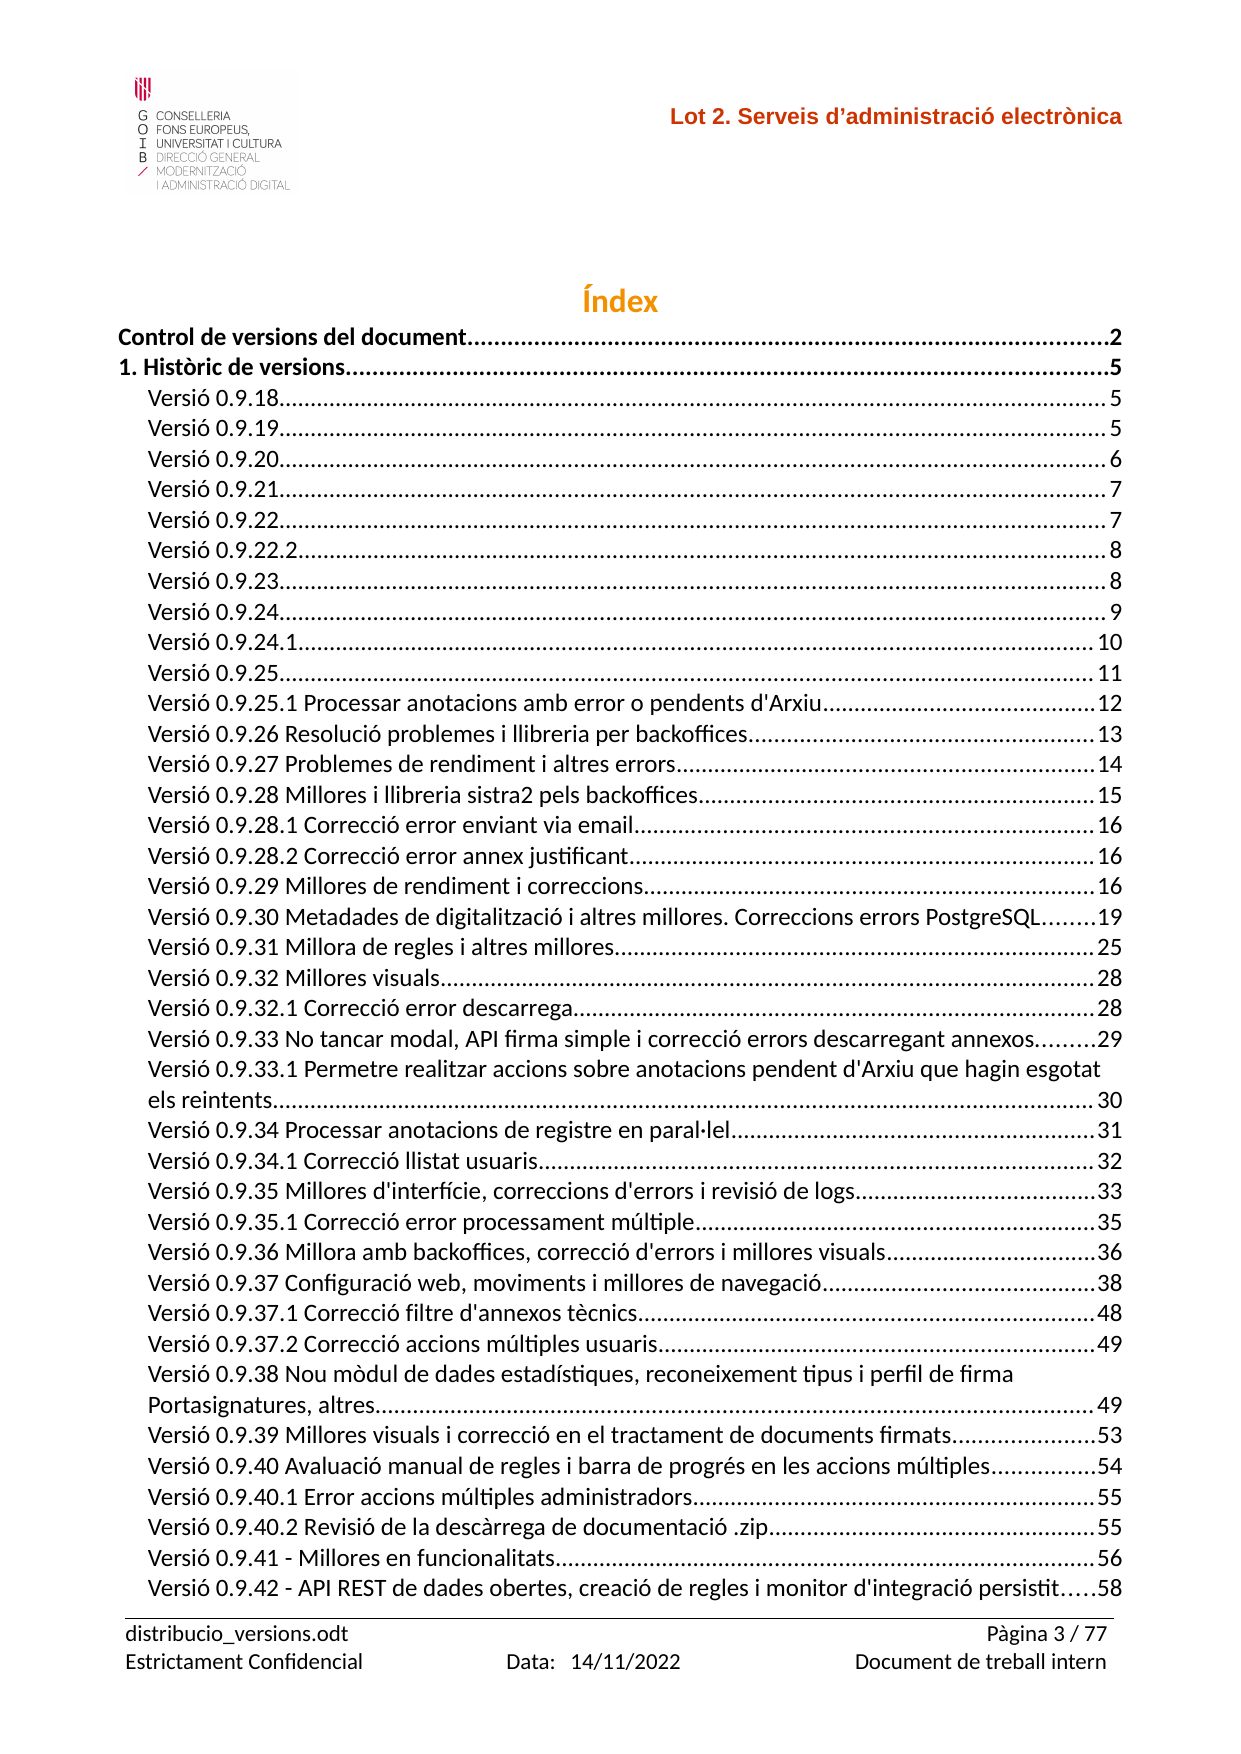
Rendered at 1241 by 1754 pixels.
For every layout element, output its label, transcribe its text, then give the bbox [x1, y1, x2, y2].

text Versió 0.9.34.1 Correcció llistat usuaris 32 [148, 1145, 1122, 1176]
text Control de versions del document 2 [118, 321, 1122, 351]
text Versió 0.9.18 5 [148, 382, 1122, 412]
text Versió 0.9.22.2 8 [148, 534, 1122, 565]
text Versió 0.9.41 - Millores en funcionalitats 56 [148, 1542, 1122, 1572]
text Versió 0.9.37.2 Correcció accions múltiples usuaris 49 [148, 1328, 1122, 1359]
text Versió 0.9.28.1 Correcció error enviant via email 16 [148, 809, 1122, 840]
text Versió 0.9.39 Millores visuals i correcció en el tractament de documents firmats 53 [148, 1420, 1122, 1450]
text Versió 0.9.22 7 [148, 504, 1122, 534]
text Versió 0.9.40 Avaluació manual de regles i barra de progrés en les accions múltiples 54 [148, 1450, 1122, 1481]
text Índex [118, 280, 1122, 321]
text Versió 0.9.35 Millores d'interfície, correccions d'errors i revisió de logs 33 [148, 1176, 1122, 1206]
text Versió 0.9.32 Millores visuals. 28 [148, 962, 1122, 992]
text Versió 0.9.42 - API REST de dades obertes, creació de regles i monitor d'integració persistit 58 [148, 1572, 1122, 1603]
text Versió 0.9.40.1 Error accions múltiples administradors 55 [148, 1481, 1122, 1511]
text Versió 0.9.24.1 10 [148, 626, 1122, 657]
text Versió 0.9.37 Configuració web, moviments i millores de navegació 38 [148, 1267, 1122, 1298]
text Versió 0.9.34 Processar anotacions de registre en paral·lel 31 [148, 1114, 1122, 1145]
text Versió 0.9.28 Millores i llibreria sistra2 pels backoffices 15 [148, 779, 1122, 809]
text Versió 0.9.32.1 Correcció error descarrega 28 [148, 992, 1122, 1023]
text Versió 0.9.31 Millora de regles i altres millores. 25 [148, 931, 1122, 962]
text Versió 0.9.33 No tancar modal, API firma simple i correcció errors descarregant annexos 29 [148, 1023, 1122, 1053]
text Versió 0.9.29 Millores de rendiment i correccions 16 [148, 870, 1122, 901]
text Versió 0.9.38 Nou mòdul de dades estadístiques, reconeixement tipus i perfil de firma Portasignatures, altres 49 [148, 1359, 1122, 1420]
text Versió 0.9.40.2 Revisió de la descàrrega de documentació .zip 55 [148, 1511, 1122, 1542]
text Versió 0.9.35.1 Correcció error processament múltiple 35 [148, 1206, 1122, 1237]
text Versió 0.9.21 7 [148, 473, 1122, 504]
text Versió 0.9.25.1 Processar anotacions amb error o pendents d'Arxiu 12 [148, 687, 1122, 718]
text Versió 0.9.23 8 [148, 565, 1122, 596]
text Versió 0.9.25 11 [148, 657, 1122, 687]
text 1. Històric de versions 5 [118, 351, 1122, 382]
text Versió 0.9.33.1 Permetre realitzar accions sobre anotacions pendent d'Arxiu que hagin esgotat els reintents 30 [148, 1053, 1122, 1114]
text Versió 0.9.30 Metadades de digitalització i altres millores. Correccions errors PostgreSQL 19 [148, 901, 1122, 931]
text Versió 0.9.26 Resolució problemes i llibreria per backoffices 13 [148, 718, 1122, 748]
text Versió 0.9.20 6 [148, 443, 1122, 473]
text Versió 0.9.36 Millora amb backoffices, correcció d'errors i millores visuals 36 [148, 1237, 1122, 1267]
text Versió 0.9.27 Problemes de rendiment i altres errors 14 [148, 748, 1122, 779]
picture [126, 70, 299, 197]
text Versió 0.9.37.1 Correcció filtre d'annexos tècnics 48 [148, 1298, 1122, 1328]
text Versió 0.9.28.2 Correcció error annex justificant 16 [148, 840, 1122, 870]
text Versió 0.9.19 5 [148, 412, 1122, 443]
text Versió 0.9.24 9 [148, 596, 1122, 626]
